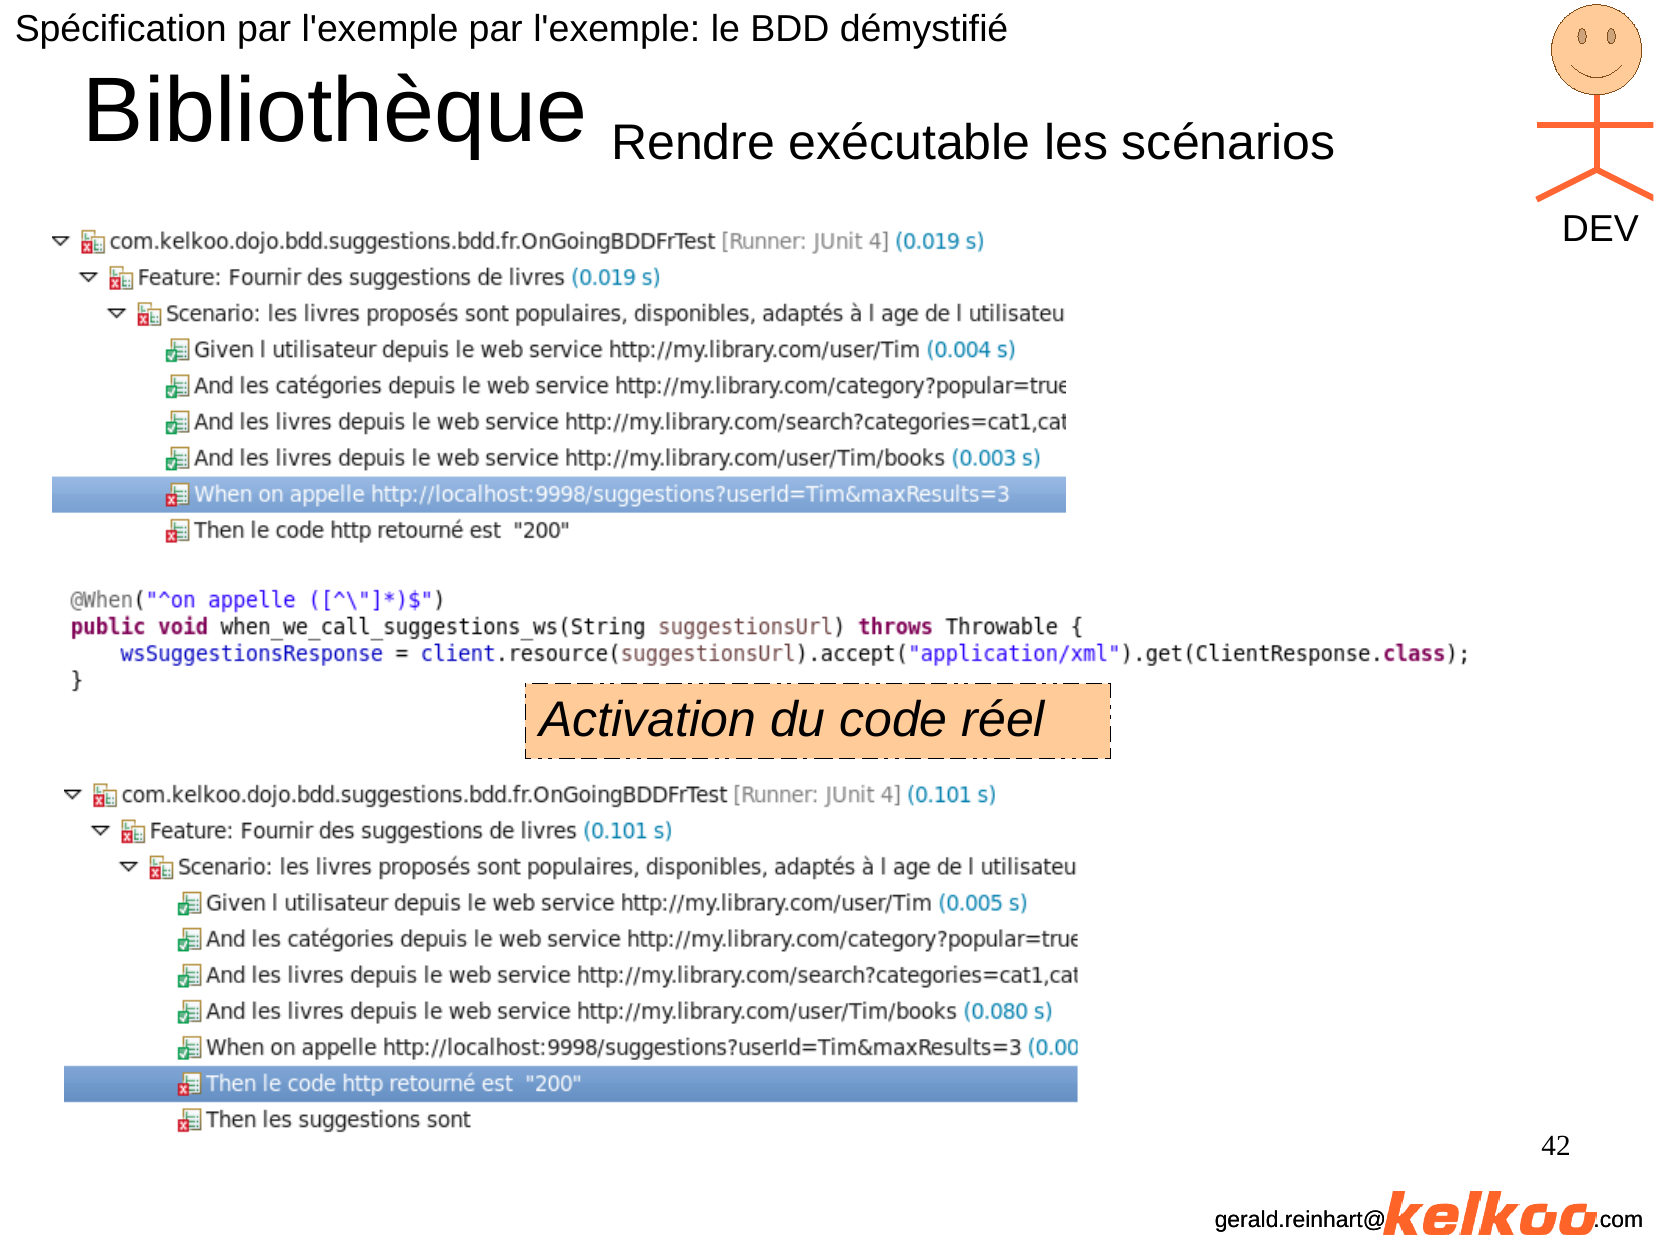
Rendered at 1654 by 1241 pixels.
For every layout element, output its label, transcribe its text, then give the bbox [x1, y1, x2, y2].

picture [64, 779, 1081, 1140]
text_box [1571, 4, 1642, 95]
text_box gerald.reinhart@ .com [1193, 1199, 1654, 1241]
picture [52, 224, 1066, 546]
text_box DEV [1536, 199, 1654, 257]
picture [1383, 1191, 1597, 1199]
picture [60, 584, 1488, 707]
text_box Activation du code réel [525, 683, 1111, 759]
text_box Spécification par l'exemple par l'exemple: le BDD démystifié [0, 0, 1024, 57]
text_box Rendre exécutable les scénarios [596, 106, 1351, 178]
title Bibliothèque [82, 5, 1571, 213]
